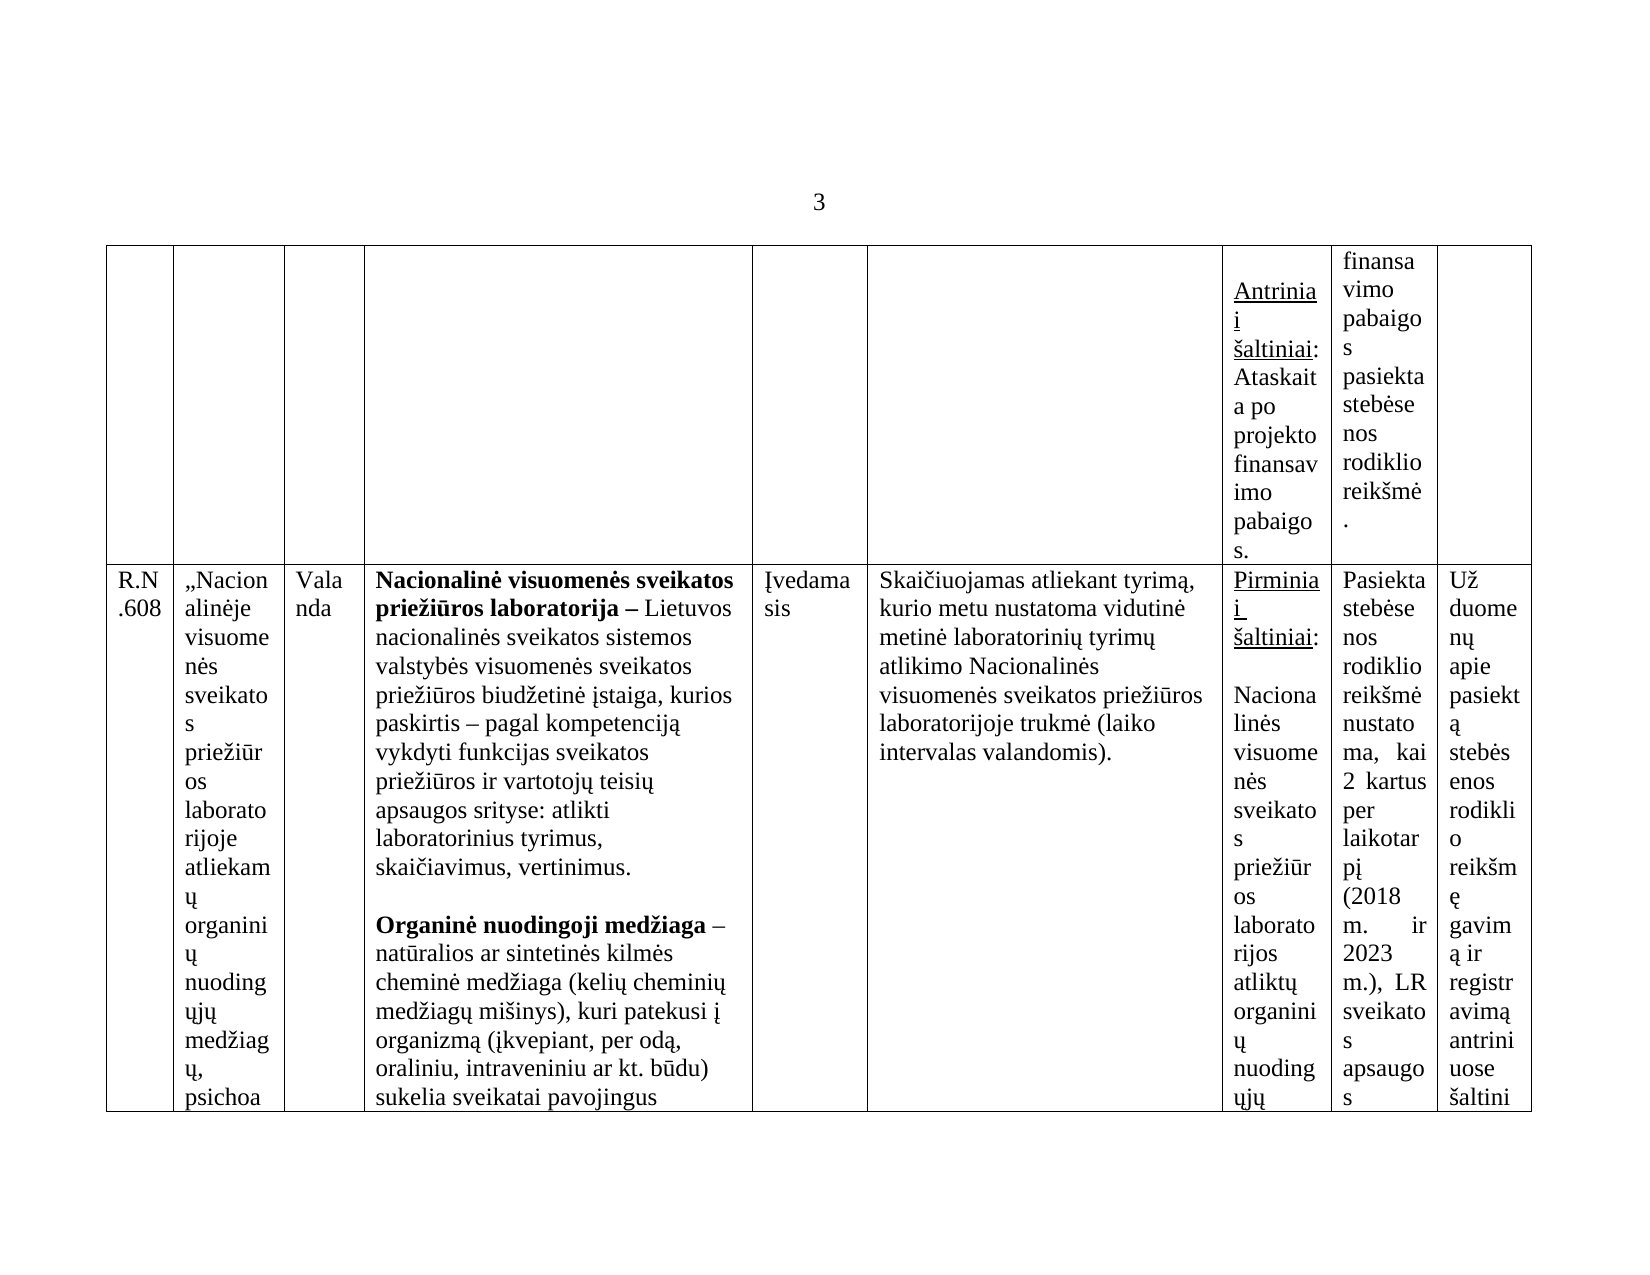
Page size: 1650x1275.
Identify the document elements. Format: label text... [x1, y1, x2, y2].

table_cell [107, 246, 173, 564]
table_cell [174, 246, 284, 564]
table_cell Skaičiuojamas atliekant tyrimą, kurio metu nustatoma vidutinė metinė laboratorinių tyrimų atlikimo Nacionalinės visuomenės sveikatos priežiūros laboratorijoje trukmė (laiko intervalas valandomis). [868, 565, 1222, 1111]
table_cell Pasiekta stebėsenos rodiklio reikšmė nustatoma, kai 2 kartus per laikotarpį (2018 m. ir 2023 m.), LR sveikatos apsaugos [1332, 565, 1437, 1111]
table_cell R.N.608 [107, 565, 173, 1111]
table_cell „Nacionalinėje visuomenės sveikatos priežiūros laboratorijoje atliekamų organinių nuodingųjų medžiagų, psichoa [174, 565, 284, 1111]
table_cell Pirminiai šaltiniai: Nacionalinės visuomenės sveikatos priežiūros laboratorijos atliktų organinių nuodingųjų [1223, 565, 1331, 1111]
table_cell [365, 246, 752, 564]
table_cell [868, 246, 1222, 564]
table_cell [285, 246, 364, 564]
table_cell finansavimo pabaigos pasiekta stebėsenos rodiklio reikšmė. [1332, 246, 1437, 564]
table_cell [1438, 246, 1531, 564]
table_cell Nacionalinė visuomenės sveikatos priežiūros laboratorija – Lietuvos nacionalinės sveikatos sistemos valstybės visuomenės sveikatos priežiūros biudžetinė įstaiga, kurios paskirtis – pagal kompetenciją vykdyti funkcijas sveikatos priežiūros ir vartotojų teisių apsaugos srityse: atlikti laboratorinius tyrimus, skaičiavimus, vertinimus. Organinė nuodingoji medžiaga – natūralios ar sintetinės kilmės cheminė medžiaga (kelių cheminių medžiagų mišinys), kuri patekusi į organizmą (įkvepiant, per odą, oraliniu, intraveniniu ar kt. būdu) sukelia sveikatai pavojingus [365, 565, 752, 1111]
table_cell Už duomenų apie pasiektą stebėsenos rodiklio reikšmę gavimą ir registravimą antriniuose šaltini [1438, 565, 1531, 1111]
table_cell Antriniai šaltiniai: Ataskaita po projekto finansavimo pabaigos. [1223, 246, 1331, 564]
table_cell Valanda [285, 565, 364, 1111]
table_cell Įvedamasis [753, 565, 867, 1111]
table_cell [753, 246, 867, 564]
